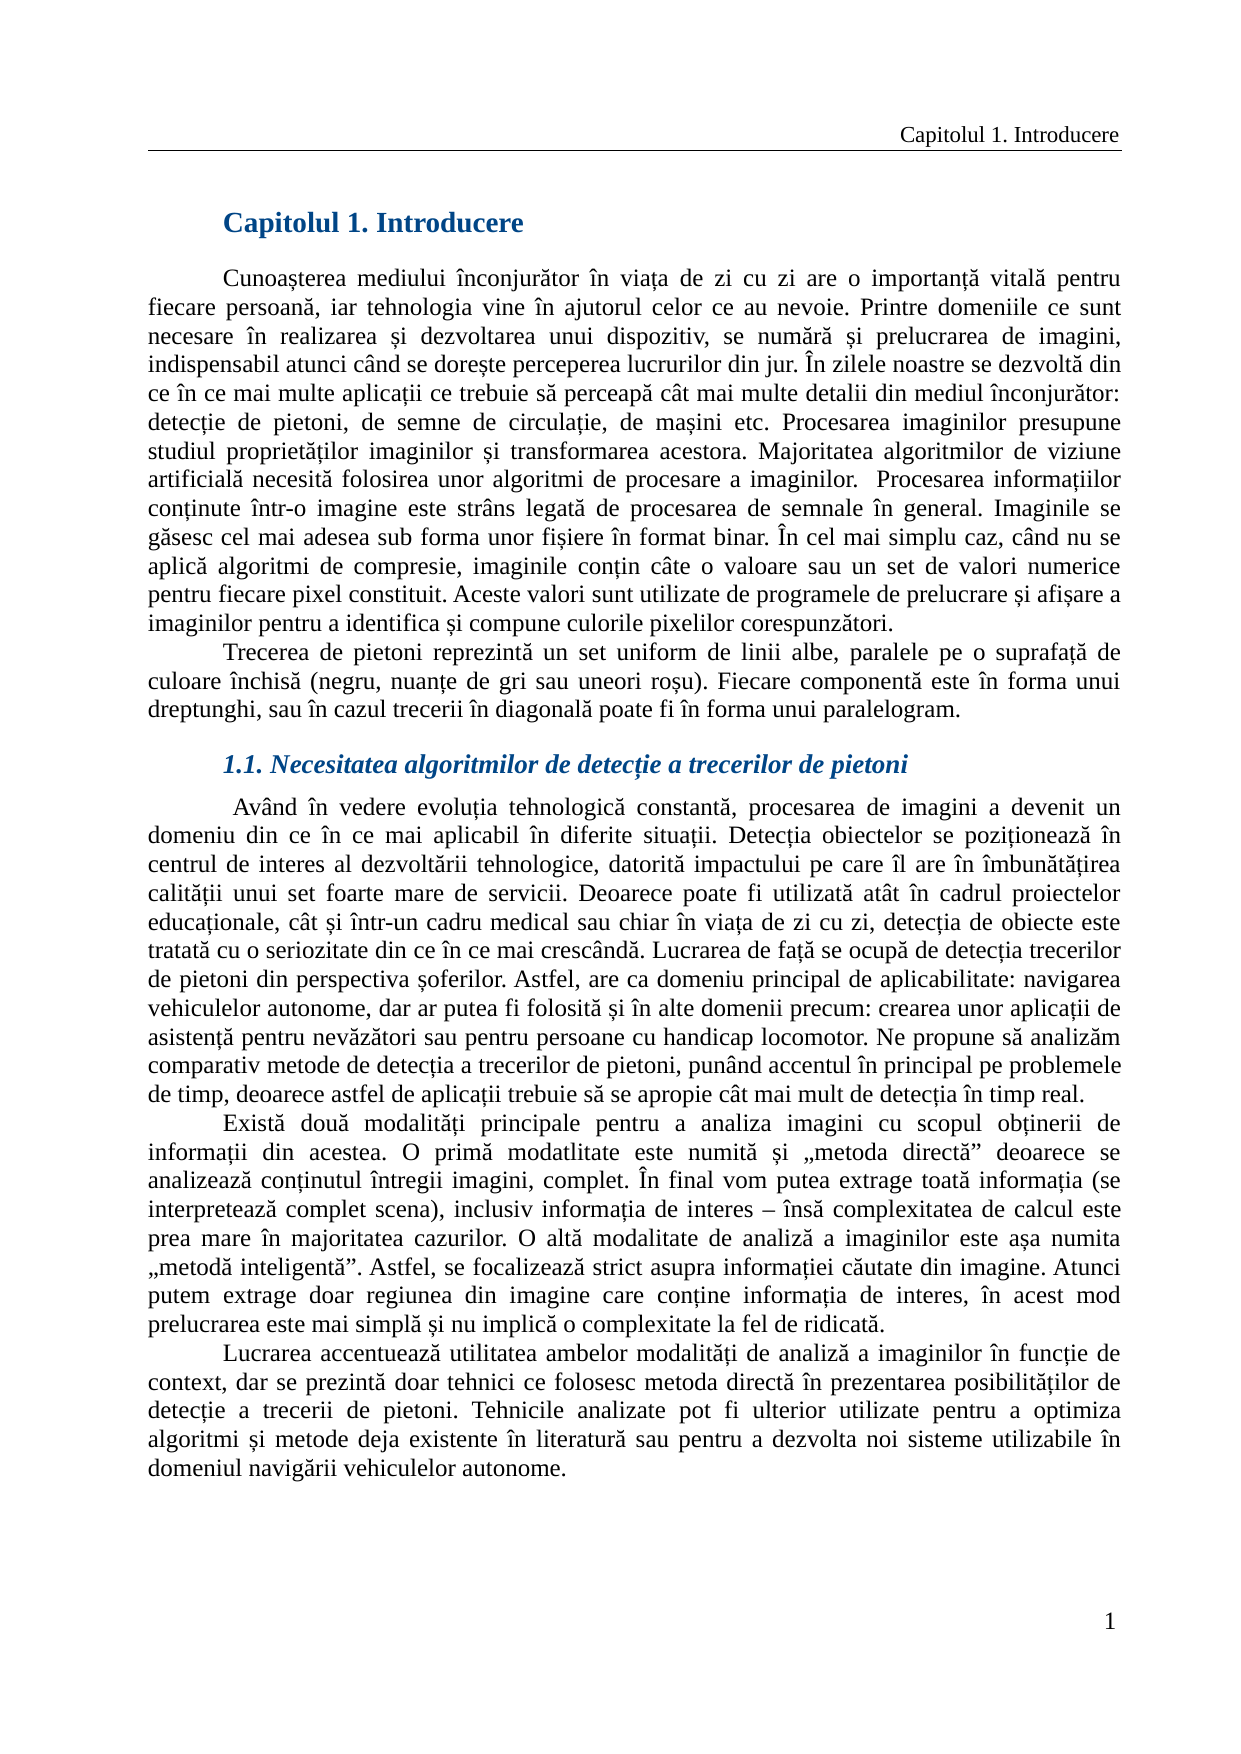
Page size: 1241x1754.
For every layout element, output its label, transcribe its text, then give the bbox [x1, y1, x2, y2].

text Cunoașterea mediului înconjurător în viața de zi cu zi are o importanță vitală pentru fiecare persoană, iar tehnologia vine în ajutorul celor ce au nevoie. Printre domeniile ce sunt necesare în realizarea și dezvoltarea unui dispozitiv, se numără și prelucrarea de imagini, indispensabil atunci când se dorește perceperea lucrurilor din jur. În zilele noastre se dezvoltă din ce în ce mai multe aplicații ce trebuie să perceapă cât mai multe detalii din mediul înconjurător: detecție de pietoni, de semne de circulație, de mașini etc. Procesarea imaginilor presupune studiul proprietăților imaginilor și transformarea acestora. Majoritatea algoritmilor de viziune artificială necesită folosirea unor algoritmi de procesare a imaginilor. Procesarea informațiilor conținute într-o imagine este strâns legată de procesarea de semnale în general. Imaginile se găsesc cel mai adesea sub forma unor fișiere în format binar. În cel mai simplu caz, când nu se aplică algoritmi de compresie, imaginile conțin câte o valoare sau un set de valori numerice pentru fiecare pixel constituit. Aceste valori sunt utilizate de programele de prelucrare și afișare a imaginilor pentru a identifica și compune culorile pixelilor corespunzători. [148, 263, 1122, 637]
text Trecerea de pietoni reprezintă un set uniform de linii albe, paralele pe o suprafață de culoare închisă (negru, nuanțe de gri sau uneori roșu). Fiecare componentă este în forma unui dreptunghi, sau în cazul trecerii în diagonală poate fi în forma unui paralelogram. [148, 637, 1122, 723]
text Există două modalități principale pentru a analiza imagini cu scopul obținerii de informații din acestea. O primă modatlitate este numită și „metoda directă” deoarece se analizează conținutul întregii imagini, complet. În final vom putea extrage toată informația (se interpretează complet scena), inclusiv informația de interes – însă complexitatea de calcul este prea mare în majoritatea cazurilor. O altă modalitate de analiză a imaginilor este așa numita „metodă inteligentă”. Astfel, se focalizează strict asupra informației căutate din imagine. Atunci putem extrage doar regiunea din imagine care conține informația de interes, în acest mod prelucrarea este mai simplă și nu implică o complexitate la fel de ridicată. [148, 1108, 1122, 1338]
subtitle Introducere [148, 205, 1122, 238]
text Lucrarea accentuează utilitatea ambelor modalități de analiză a imaginilor în funcție de context, dar se prezintă doar tehnici ce folosesc metoda directă în prezentarea posibilităților de detecție a trecerii de pietoni. Tehnicile analizate pot fi ulterior utilizate pentru a optimiza algoritmi și metode deja existente în literatură sau pentru a dezvolta noi sisteme utilizabile în domeniul navigării vehiculelor autonome. [148, 1338, 1122, 1482]
subtitle Necesitatea algoritmilor de detecție a trecerilor de pietoni [223, 748, 1122, 779]
text Având în vedere evoluția tehnologică constantă, procesarea de imagini a devenit un domeniu din ce în ce mai aplicabil în diferite situații. Detecția obiectelor se poziționează în centrul de interes al dezvoltării tehnologice, datorită impactului pe care îl are în îmbunătățirea calității unui set foarte mare de servicii. Deoarece poate fi utilizată atât în cadrul proiectelor educaționale, cât și într-un cadru medical sau chiar în viața de zi cu zi, detecția de obiecte este tratată cu o seriozitate din ce în ce mai crescândă. Lucrarea de față se ocupă de detecția trecerilor de pietoni din perspectiva șoferilor. Astfel, are ca domeniu principal de aplicabilitate: navigarea vehiculelor autonome, dar ar putea fi folosită și în alte domenii precum: crearea unor aplicații de asistență pentru nevăzători sau pentru persoane cu handicap locomotor. Ne propune să analizăm comparativ metode de detecția a trecerilor de pietoni, punând accentul în principal pe problemele de timp, deoarece astfel de aplicații trebuie să se apropie cât mai mult de detecția în timp real. [148, 792, 1122, 1108]
